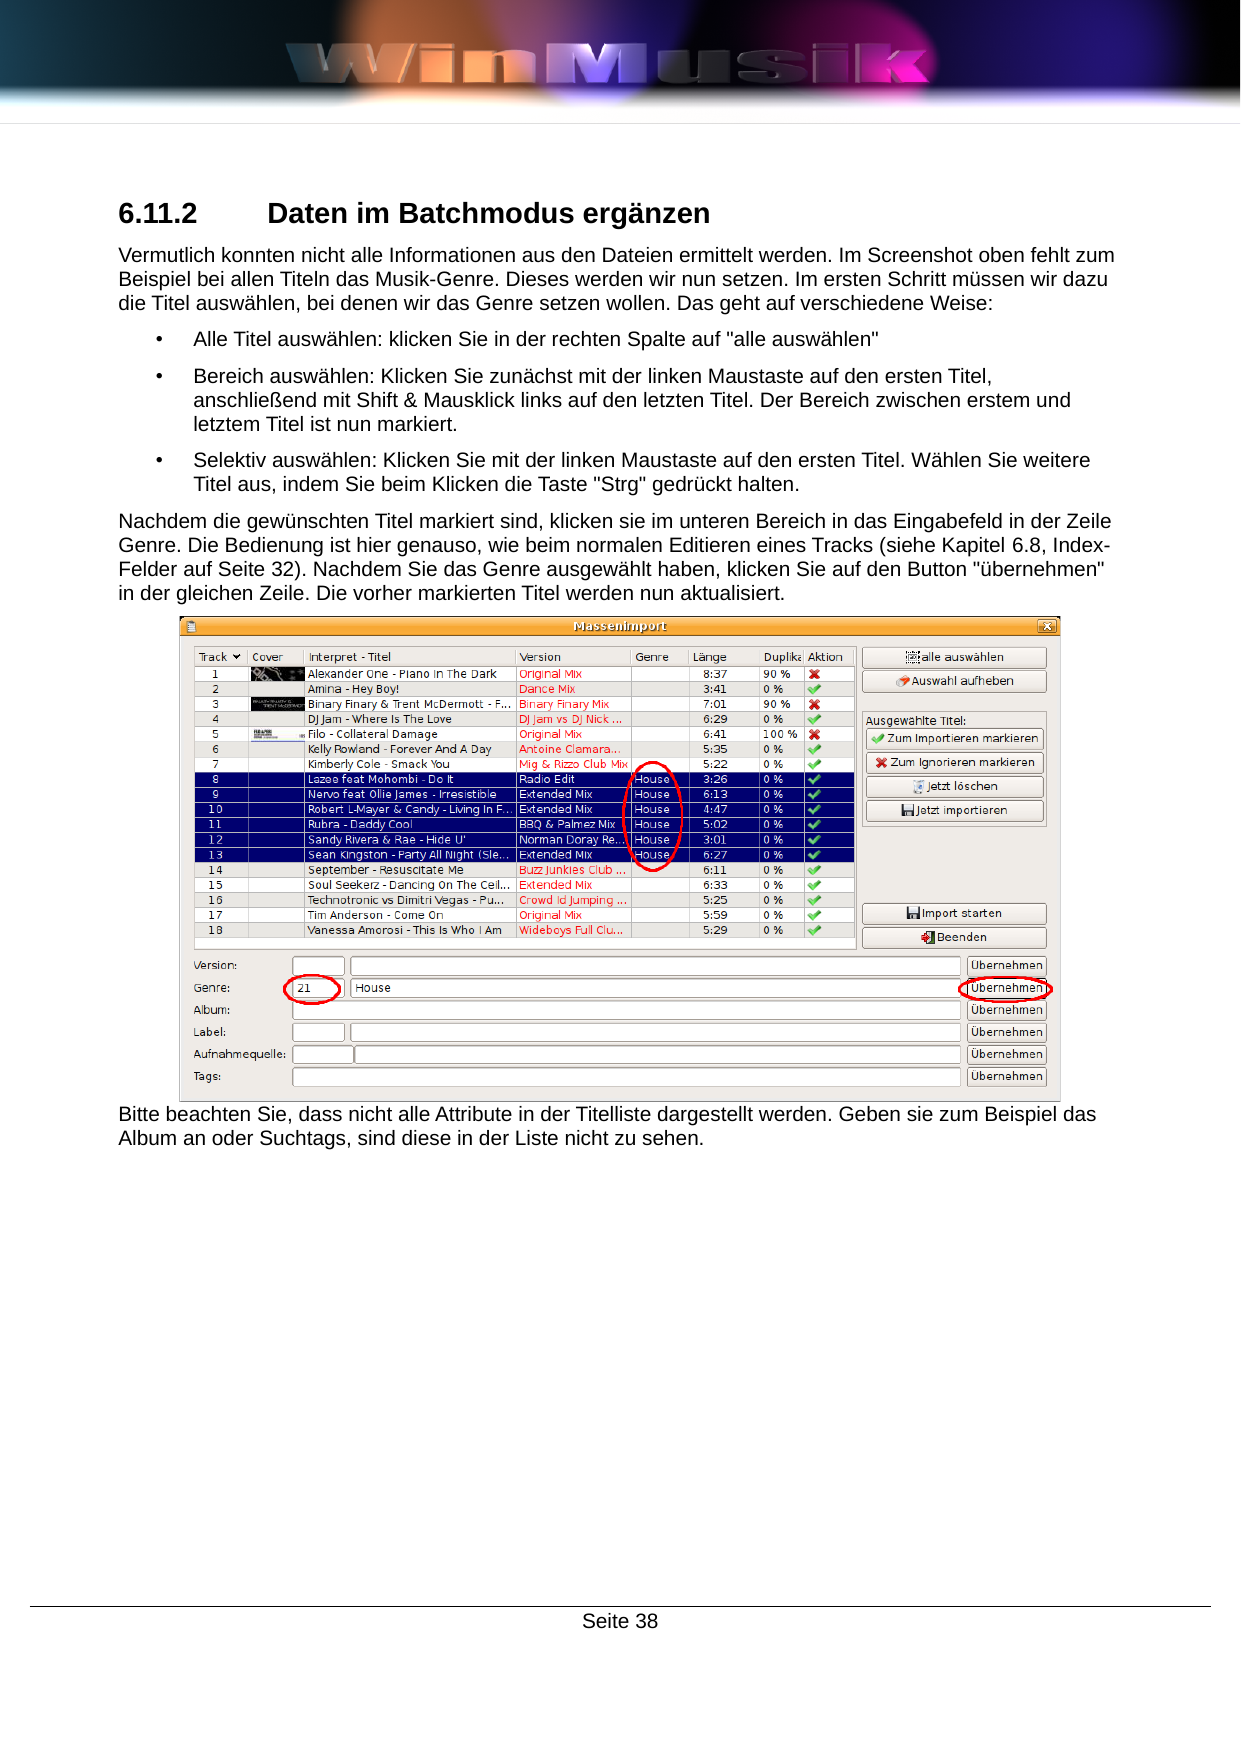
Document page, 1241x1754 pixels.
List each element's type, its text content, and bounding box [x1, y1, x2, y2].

subtitle Daten im Batchmodus ergänzen [118, 197, 1122, 230]
list Selektiv auswählen: Klicken Sie mit der linken Maustaste auf den ersten Titel. Wählen Sie weitere Titel aus, indem Sie beim Klicken die Taste "Strg" gedrückt halten. [156, 448, 1122, 496]
text Vermutlich konnten nicht alle Informationen aus den Dateien ermittelt werden. Im Screenshot oben fehlt zum Beispiel bei allen Titeln das Musik-Genre. Dieses werden wir nun setzen. Im ersten Schritt müssen wir dazu die Titel auswählen, bei denen wir das Genre setzen wollen. Das geht auf verschiedene Weise: [118, 243, 1122, 314]
text Bitte beachten Sie, dass nicht alle Attribute in der Titelliste dargestellt werden. Geben sie zum Beispiel das Album an oder Suchtags, sind diese in der Liste nicht zu sehen. [118, 1102, 1122, 1149]
list Bereich auswählen: Klicken Sie zunächst mit der linken Maustaste auf den ersten Titel, anschließend mit Shift & Mausklick links auf den letzten Titel. Der Bereich zwischen erstem und letztem Titel ist nun markiert. [156, 363, 1122, 436]
text Nachdem die gewünschten Titel markiert sind, klicken sie im unteren Bereich in das Eingabefeld in der Zeile Genre. Die Bedienung ist hier genauso, wie beim normalen Editieren eines Tracks (siehe Kapitel 6.8, Index-Felder auf Seite 32). Nachdem Sie das Genre ausgewählt haben, klicken Sie auf den Button "übernehmen" in der gleichen Zeile. Die vorher markierten Titel werden nun aktualisiert. [118, 508, 1122, 604]
picture [179, 616, 1061, 1102]
list Alle Titel auswählen: klicken Sie in der rechten Spalte auf "alle auswählen" [156, 327, 1122, 351]
